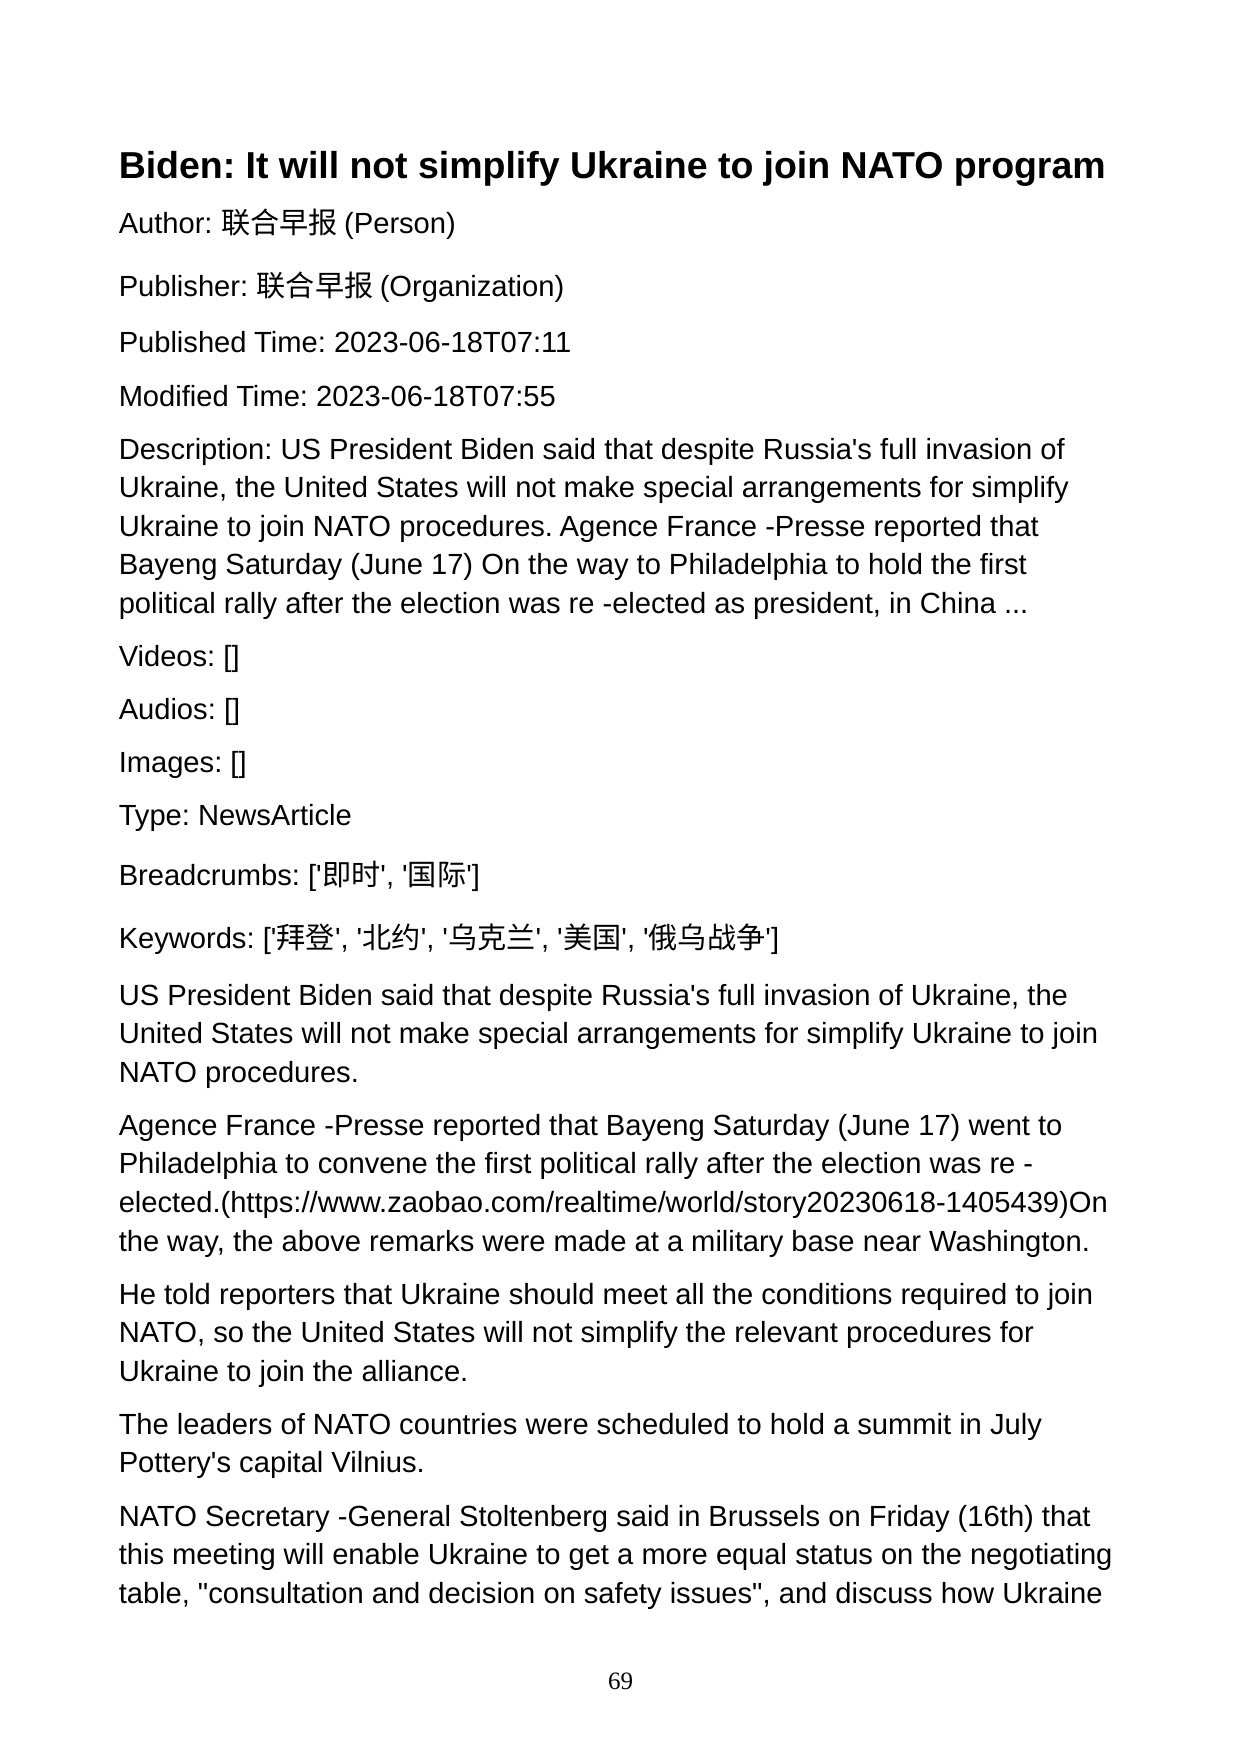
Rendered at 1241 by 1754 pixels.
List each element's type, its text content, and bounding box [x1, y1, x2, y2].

text US President Biden said that despite Russia's full invasion of Ukraine, the United States will not make special arrangements for simplify Ukraine to join NATO procedures. [118, 978, 1122, 1088]
text Publisher: 联合早报 (Organization) [118, 262, 1122, 304]
text Type: NewsArticle [118, 798, 1122, 832]
text Audios: [] [118, 692, 1122, 726]
text The leaders of NATO countries were scheduled to hold a summit in July Pottery's capital Vilnius. [118, 1407, 1122, 1479]
text Breadcrumbs: ['即时', '国际'] [118, 851, 1122, 894]
text Videos: [] [118, 639, 1122, 672]
text Images: [] [118, 745, 1122, 779]
subtitle Biden: It will not simplify Ukraine to join NATO program [118, 143, 1122, 187]
text Description: US President Biden said that despite Russia's full invasion of Ukraine, the United States will not make special arrangements for simplify Ukraine to join NATO procedures. Agence France -Presse reported that Bayeng Saturday (June 17) On the way to Philadelphia to hold the first political rally after the election was re -elected as president, in China ... [118, 432, 1122, 619]
text Published Time: 2023-06-18T07:11 [118, 325, 1122, 359]
text He told reporters that Ukraine should meet all the conditions required to join NATO, so the United States will not simplify the relevant procedures for Ukraine to join the alliance. [118, 1277, 1122, 1387]
text Keywords: ['拜登', '北约', '乌克兰', '美国', '俄乌战争'] [118, 914, 1122, 957]
text Agence France -Presse reported that Bayeng Saturday (June 17) went to Philadelphia to convene the first political rally after the election was re -elected.(https://www.zaobao.com/realtime/world/story20230618-1405439)On the way, the above remarks were made at a military base near Washington. [118, 1108, 1122, 1257]
text NATO Secretary -General Stoltenberg said in Brussels on Friday (16th) that this meeting will enable Ukraine to get a more equal status on the negotiating table, "consultation and decision on safety issues", and discuss how Ukraine [118, 1498, 1122, 1609]
text Author: 联合早报 (Person) [118, 199, 1122, 241]
text Modified Time: 2023-06-18T07:55 [118, 378, 1122, 412]
